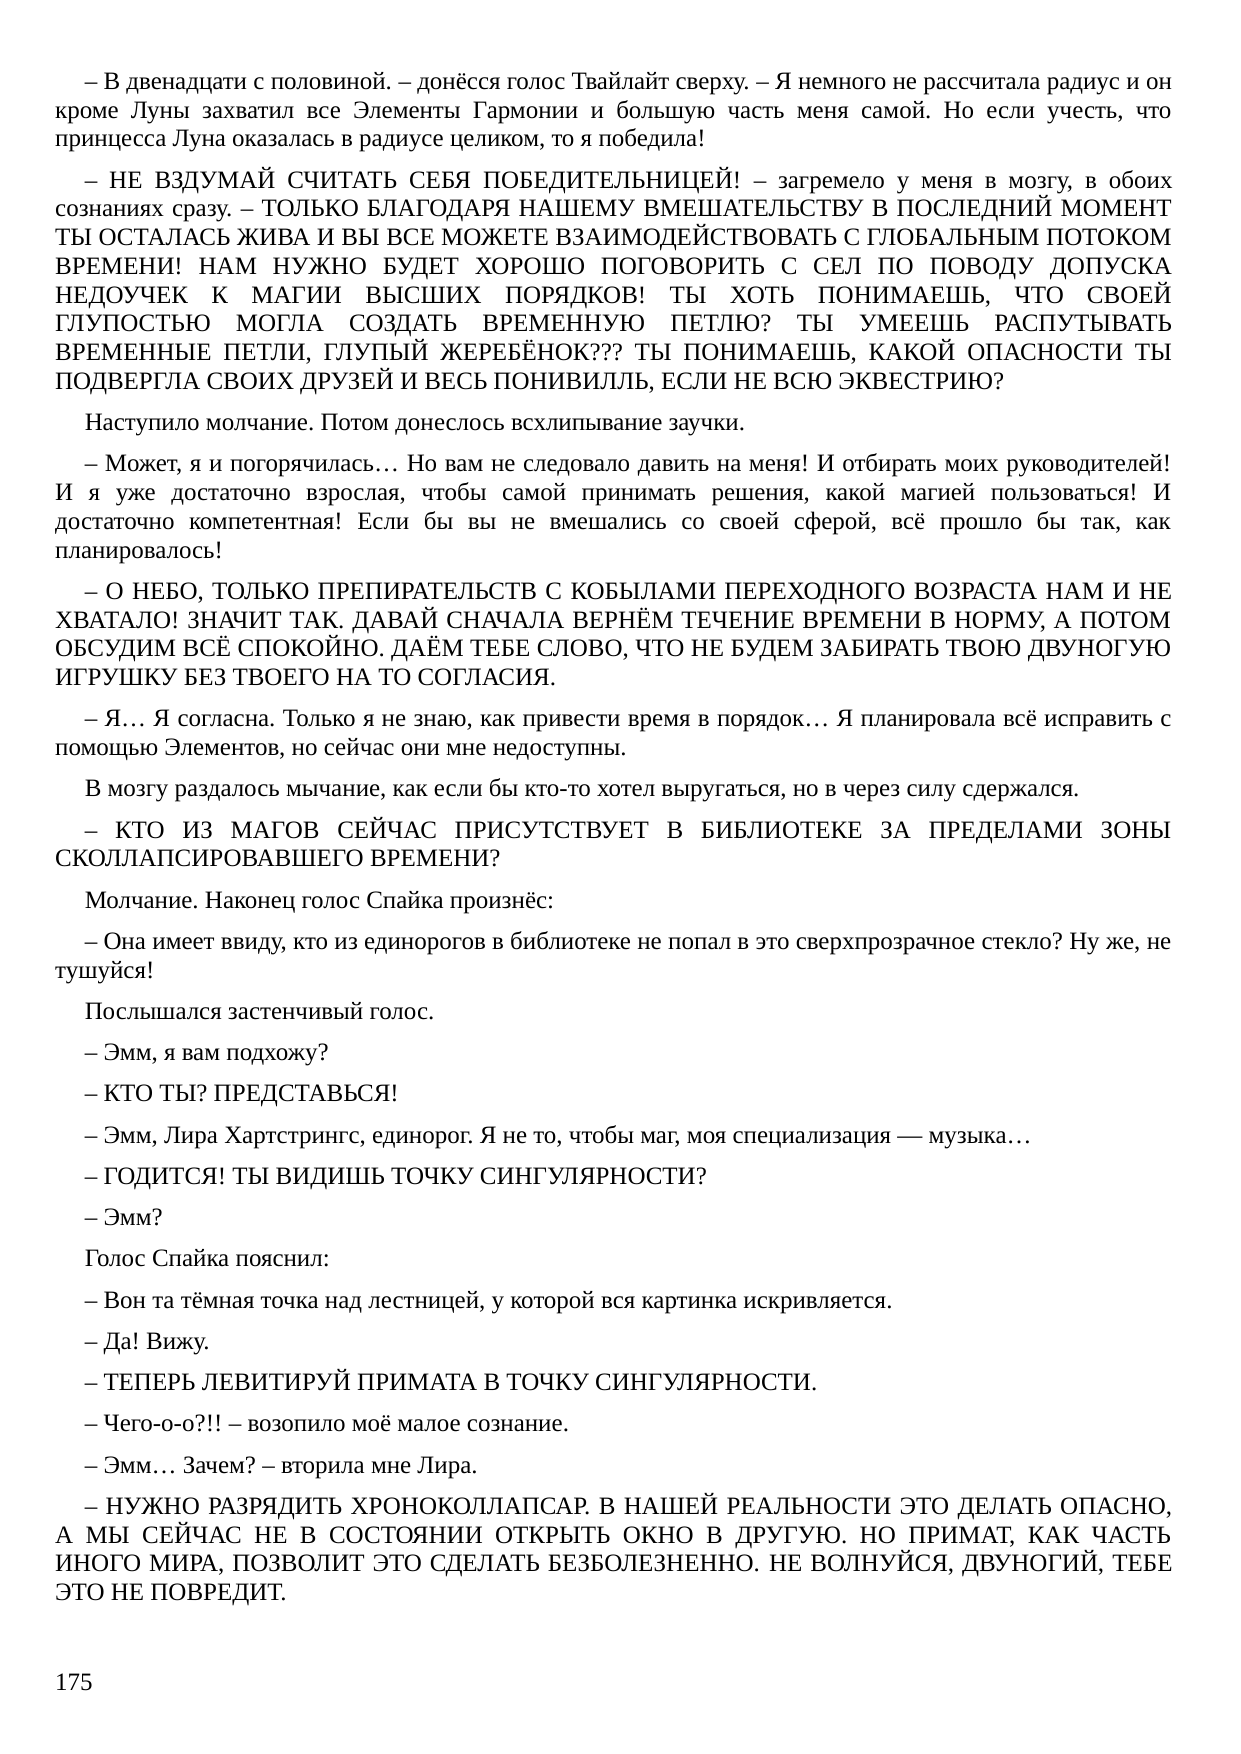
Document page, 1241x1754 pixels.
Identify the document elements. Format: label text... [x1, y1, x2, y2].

text – В двенадцати с половиной. – донёсся голос Твайлайт сверху. – Я немного не рассчитала радиус и он кроме Луны захватил все Элементы Гармонии и большую часть меня самой. Но если учесть, что принцесса Луна оказалась в радиусе целиком, то я победила! [55, 66, 1173, 152]
text – Может, я и погорячилась… Но вам не следовало давить на меня! И отбирать моих руководителей! И я уже достаточно взрослая, чтобы самой принимать решения, какой магией пользоваться! И достаточно компетентная! Если бы вы не вмешались со своей сферой, всё прошло бы так, как планировалось! [55, 448, 1173, 563]
text – Чего-о-о?!! – возопило моё малое сознание. [55, 1408, 1173, 1437]
text – О НЕБО, ТОЛЬКО ПРЕПИРАТЕЛЬСТВ С КОБЫЛАМИ ПЕРЕХОДНОГО ВОЗРАСТА НАМ И НЕ ХВАТАЛО! ЗНАЧИТ ТАК. ДАВАЙ СНАЧАЛА ВЕРНЁМ ТЕЧЕНИЕ ВРЕМЕНИ В НОРМУ, А ПОТОМ ОБСУДИМ ВСЁ СПОКОЙНО. ДАЁМ ТЕБЕ СЛОВО, ЧТО НЕ БУДЕМ ЗАБИРАТЬ ТВОЮ ДВУНОГУЮ ИГРУШКУ БЕЗ ТВОЕГО НА ТО СОГЛАСИЯ. [55, 576, 1173, 691]
text – Да! Вижу. [55, 1326, 1173, 1355]
text – НЕ ВЗДУМАЙ СЧИТАТЬ СЕБЯ ПОБЕДИТЕЛЬНИЦЕЙ! – загремело у меня в мозгу, в обоих сознаниях сразу. – ТОЛЬКО БЛАГОДАРЯ НАШЕМУ ВМЕШАТЕЛЬСТВУ В ПОСЛЕДНИЙ МОМЕНТ ТЫ ОСТАЛАСЬ ЖИВА И ВЫ ВСЕ МОЖЕТЕ ВЗАИМОДЕЙСТВОВАТЬ С ГЛОБАЛЬНЫМ ПОТОКОМ ВРЕМЕНИ! НАМ НУЖНО БУДЕТ ХОРОШО ПОГОВОРИТЬ С СЕЛ ПО ПОВОДУ ДОПУСКА НЕДОУЧЕК К МАГИИ ВЫСШИХ ПОРЯДКОВ! ТЫ ХОТЬ ПОНИМАЕШЬ, ЧТО СВОЕЙ ГЛУПОСТЬЮ МОГЛА СОЗДАТЬ ВРЕМЕННУЮ ПЕТЛЮ? ТЫ УМЕЕШЬ РАСПУТЫВАТЬ ВРЕМЕННЫЕ ПЕТЛИ, ГЛУПЫЙ ЖЕРЕБЁНОК??? ТЫ ПОНИМАЕШЬ, КАКОЙ ОПАСНОСТИ ТЫ ПОДВЕРГЛА СВОИХ ДРУЗЕЙ И ВЕСЬ ПОНИВИЛЛЬ, ЕСЛИ НЕ ВСЮ ЭКВЕСТРИЮ? [55, 165, 1173, 395]
text – ГОДИТСЯ! ТЫ ВИДИШЬ ТОЧКУ СИНГУЛЯРНОСТИ? [55, 1161, 1173, 1190]
text – Эмм, Лира Хартстрингс, единорог. Я не то, чтобы маг, моя специализация — музыка… [55, 1120, 1173, 1148]
text – КТО ИЗ МАГОВ СЕЙЧАС ПРИСУТСТВУЕТ В БИБЛИОТЕКЕ ЗА ПРЕДЕЛАМИ ЗОНЫ СКОЛЛАПСИРОВАВШЕГО ВРЕМЕНИ? [55, 815, 1173, 872]
text – Вон та тёмная точка над лестницей, у которой вся картинка искривляется. [55, 1285, 1173, 1313]
text – Эмм, я вам подхожу? [55, 1037, 1173, 1066]
text – ТЕПЕРЬ ЛЕВИТИРУЙ ПРИМАТА В ТОЧКУ СИНГУЛЯРНОСТИ. [55, 1367, 1173, 1396]
text Послышался застенчивый голос. [55, 996, 1173, 1025]
text Молчание. Наконец голос Спайка произнёс: [55, 885, 1173, 913]
text – Она имеет ввиду, кто из единорогов в библиотеке не попал в это сверхпрозрачное стекло? Ну же, не тушуйся! [55, 926, 1173, 983]
text – Эмм? [55, 1202, 1173, 1231]
text – Я… Я согласна. Только я не знаю, как привести время в порядок… Я планировала всё исправить с помощью Элементов, но сейчас они мне недоступны. [55, 703, 1173, 761]
text Голос Спайка пояснил: [55, 1243, 1173, 1272]
text – Эмм… Зачем? – вторила мне Лира. [55, 1450, 1173, 1478]
text Наступило молчание. Потом донеслось всхлипывание заучки. [55, 407, 1173, 436]
text – НУЖНО РАЗРЯДИТЬ ХРОНОКОЛЛАПСАР. В НАШЕЙ РЕАЛЬНОСТИ ЭТО ДЕЛАТЬ ОПАСНО, А МЫ СЕЙЧАС НЕ В СОСТОЯНИИ ОТКРЫТЬ ОКНО В ДРУГУЮ. НО ПРИМАТ, КАК ЧАСТЬ ИНОГО МИРА, ПОЗВОЛИТ ЭТО СДЕЛАТЬ БЕЗБОЛЕЗНЕННО. НЕ ВОЛНУЙСЯ, ДВУНОГИЙ, ТЕБЕ ЭТО НЕ ПОВРЕДИТ. [55, 1491, 1173, 1606]
text – КТО ТЫ? ПРЕДСТАВЬСЯ! [55, 1078, 1173, 1107]
text В мозгу раздалось мычание, как если бы кто-то хотел выругаться, но в через силу сдержался. [55, 773, 1173, 802]
